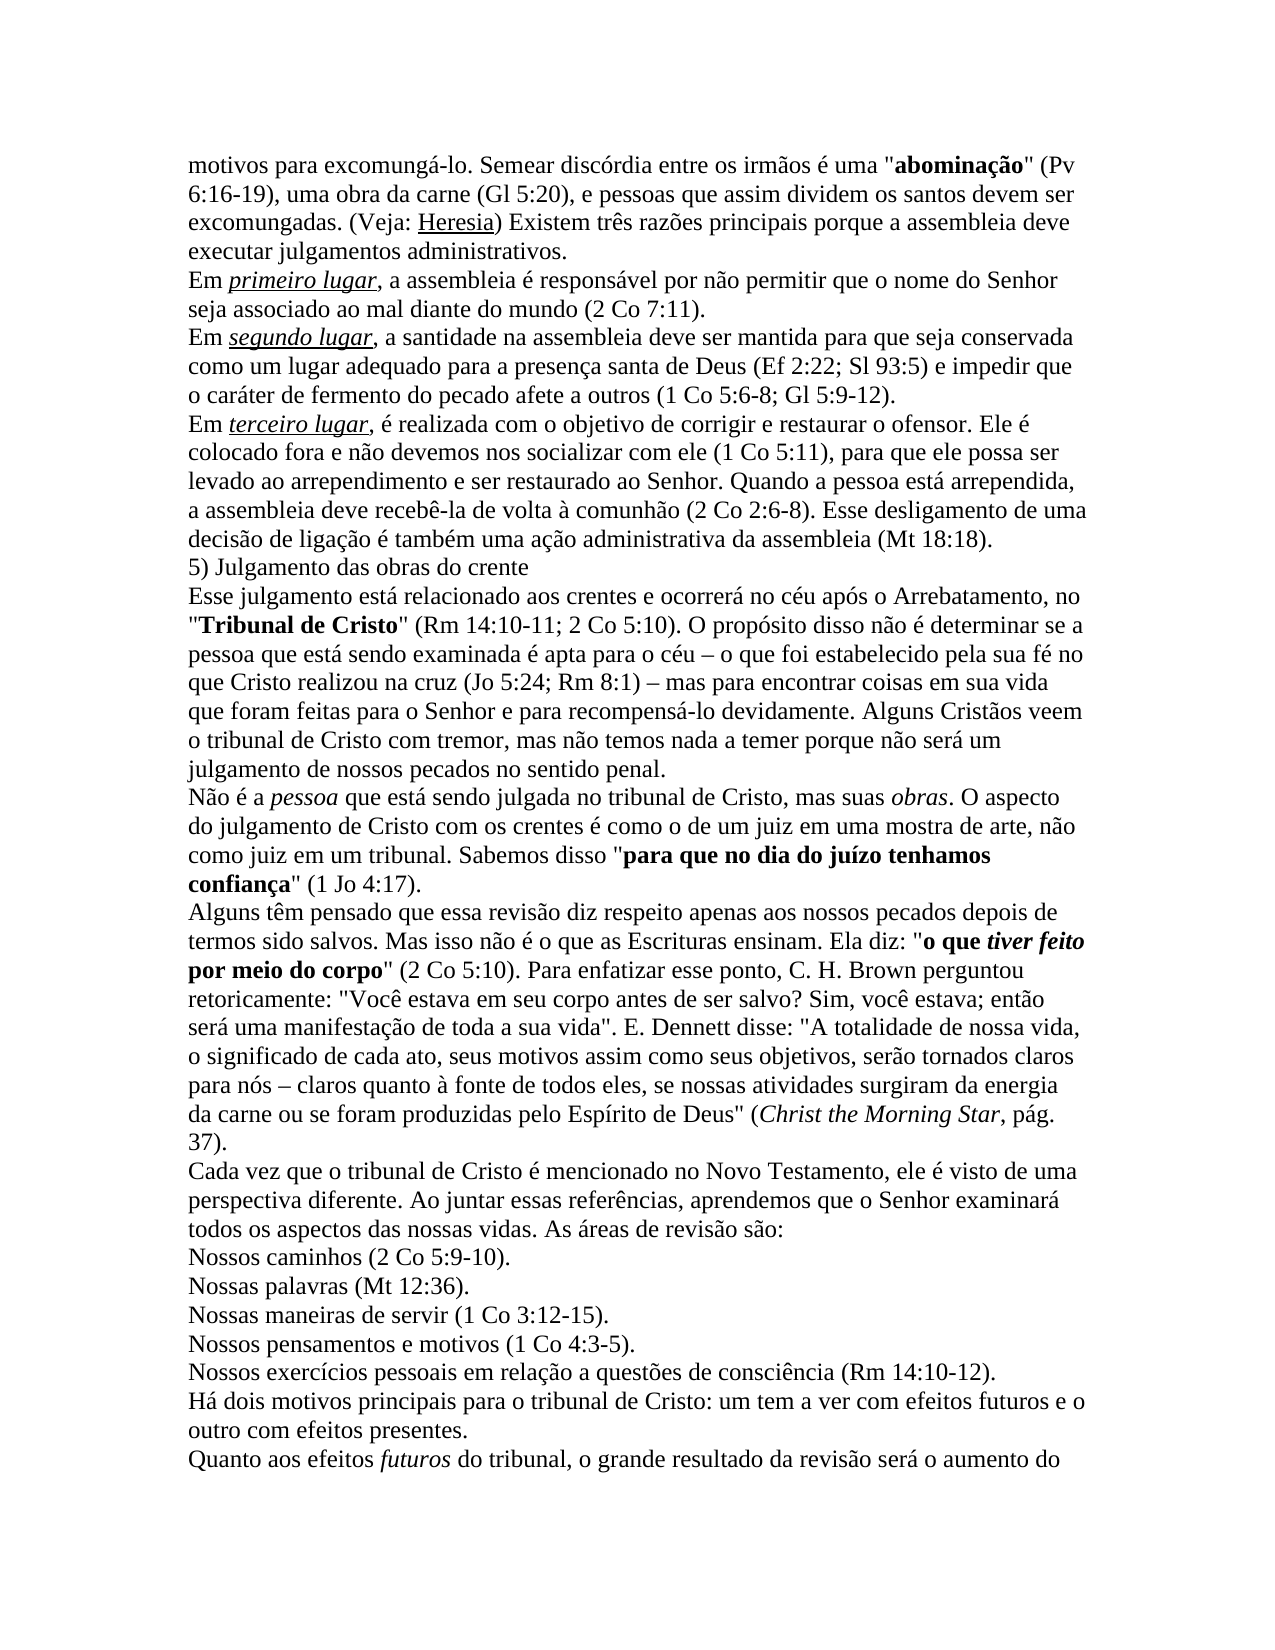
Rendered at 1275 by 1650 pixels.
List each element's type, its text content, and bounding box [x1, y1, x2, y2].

text 5) Julgamento das obras do crente [188, 552, 1087, 581]
text Em segundo lugar, a santidade na assembleia deve ser mantida para que seja conservada como um lugar adequado para a presença santa de Deus (Ef 2:22; Sl 93:5) e impedir que o caráter de fermento do pecado afete a outros (1 Co 5:6-8; Gl 5:9-12). [188, 322, 1087, 409]
text Cada vez que o tribunal de Cristo é mencionado no Novo Testamento, ele é visto de uma perspectiva diferente. Ao juntar essas referências, aprendemos que o Senhor examinará todos os aspectos das nossas vidas. As áreas de revisão são: [188, 1156, 1087, 1242]
text Nossas maneiras de servir (1 Co 3:12-15). [188, 1300, 1087, 1329]
text Alguns têm pensado que essa revisão diz respeito apenas aos nossos pecados depois de termos sido salvos. Mas isso não é o que as Escrituras ensinam. Ela diz: "o que tiver feito por meio do corpo" (2 Co 5:10). Para enfatizar esse ponto, C. H. Brown perguntou retoricamente: "Você estava em seu corpo antes de ser salvo? Sim, você estava; então será uma manifestação de toda a sua vida". E. Dennett disse: "A totalidade de nossa vida, o significado de cada ato, seus motivos assim como seus objetivos, serão tornados claros para nós – claros quanto à fonte de todos eles, se nossas atividades surgiram da energia da carne ou se foram produzidas pelo Espírito de Deus" (Christ the Morning Star, pág. 37). [188, 897, 1087, 1156]
text Em terceiro lugar, é realizada com o objetivo de corrigir e restaurar o ofensor. Ele é colocado fora e não devemos nos socializar com ele (1 Co 5:11), para que ele possa ser levado ao arrependimento e ser restaurado ao Senhor. Quando a pessoa está arrependida, a assembleia deve recebê-la de volta à comunhão (2 Co 2:6-8). Esse desligamento de uma decisão de ligação é também uma ação administrativa da assembleia (Mt 18:18). [188, 409, 1087, 552]
text Nossos caminhos (2 Co 5:9-10). [188, 1242, 1087, 1271]
text Em primeiro lugar, a assembleia é responsável por não permitir que o nome do Senhor seja associado ao mal diante do mundo (2 Co 7:11). [188, 265, 1087, 322]
text Nossas palavras (Mt 12:36). [188, 1271, 1087, 1300]
text Não é a pessoa que está sendo julgada no tribunal de Cristo, mas suas obras. O aspecto do julgamento de Cristo com os crentes é como o de um juiz em uma mostra de arte, não como juiz em um tribunal. Sabemos disso "para que no dia do juízo tenhamos confiança" (1 Jo 4:17). [188, 782, 1087, 897]
text Nossos pensamentos e motivos (1 Co 4:3-5). [188, 1329, 1087, 1357]
text Quanto aos efeitos futuros do tribunal, o grande resultado da revisão será o aumento do [188, 1444, 1087, 1472]
text motivos para excomungá-lo. Semear discórdia entre os irmãos é uma "abominação" (Pv 6:16-19), uma obra da carne (Gl 5:20), e pessoas que assim dividem os santos devem ser excomungadas. (Veja: Heresia) Existem três razões principais porque a assembleia deve executar julgamentos administrativos. [188, 150, 1087, 265]
text Há dois motivos principais para o tribunal de Cristo: um tem a ver com efeitos futuros e o outro com efeitos presentes. [188, 1386, 1087, 1444]
text Esse julgamento está relacionado aos crentes e ocorrerá no céu após o Arrebatamento, no "Tribunal de Cristo" (Rm 14:10-11; 2 Co 5:10). O propósito disso não é determinar se a pessoa que está sendo examinada é apta para o céu – o que foi estabelecido pela sua fé no que Cristo realizou na cruz (Jo 5:24; Rm 8:1) – mas para encontrar coisas em sua vida que foram feitas para o Senhor e para recompensá-lo devidamente. Alguns Cristãos veem o tribunal de Cristo com tremor, mas não temos nada a temer porque não será um julgamento de nossos pecados no sentido penal. [188, 581, 1087, 782]
text Nossos exercícios pessoais em relação a questões de consciência (Rm 14:10-12). [188, 1357, 1087, 1386]
